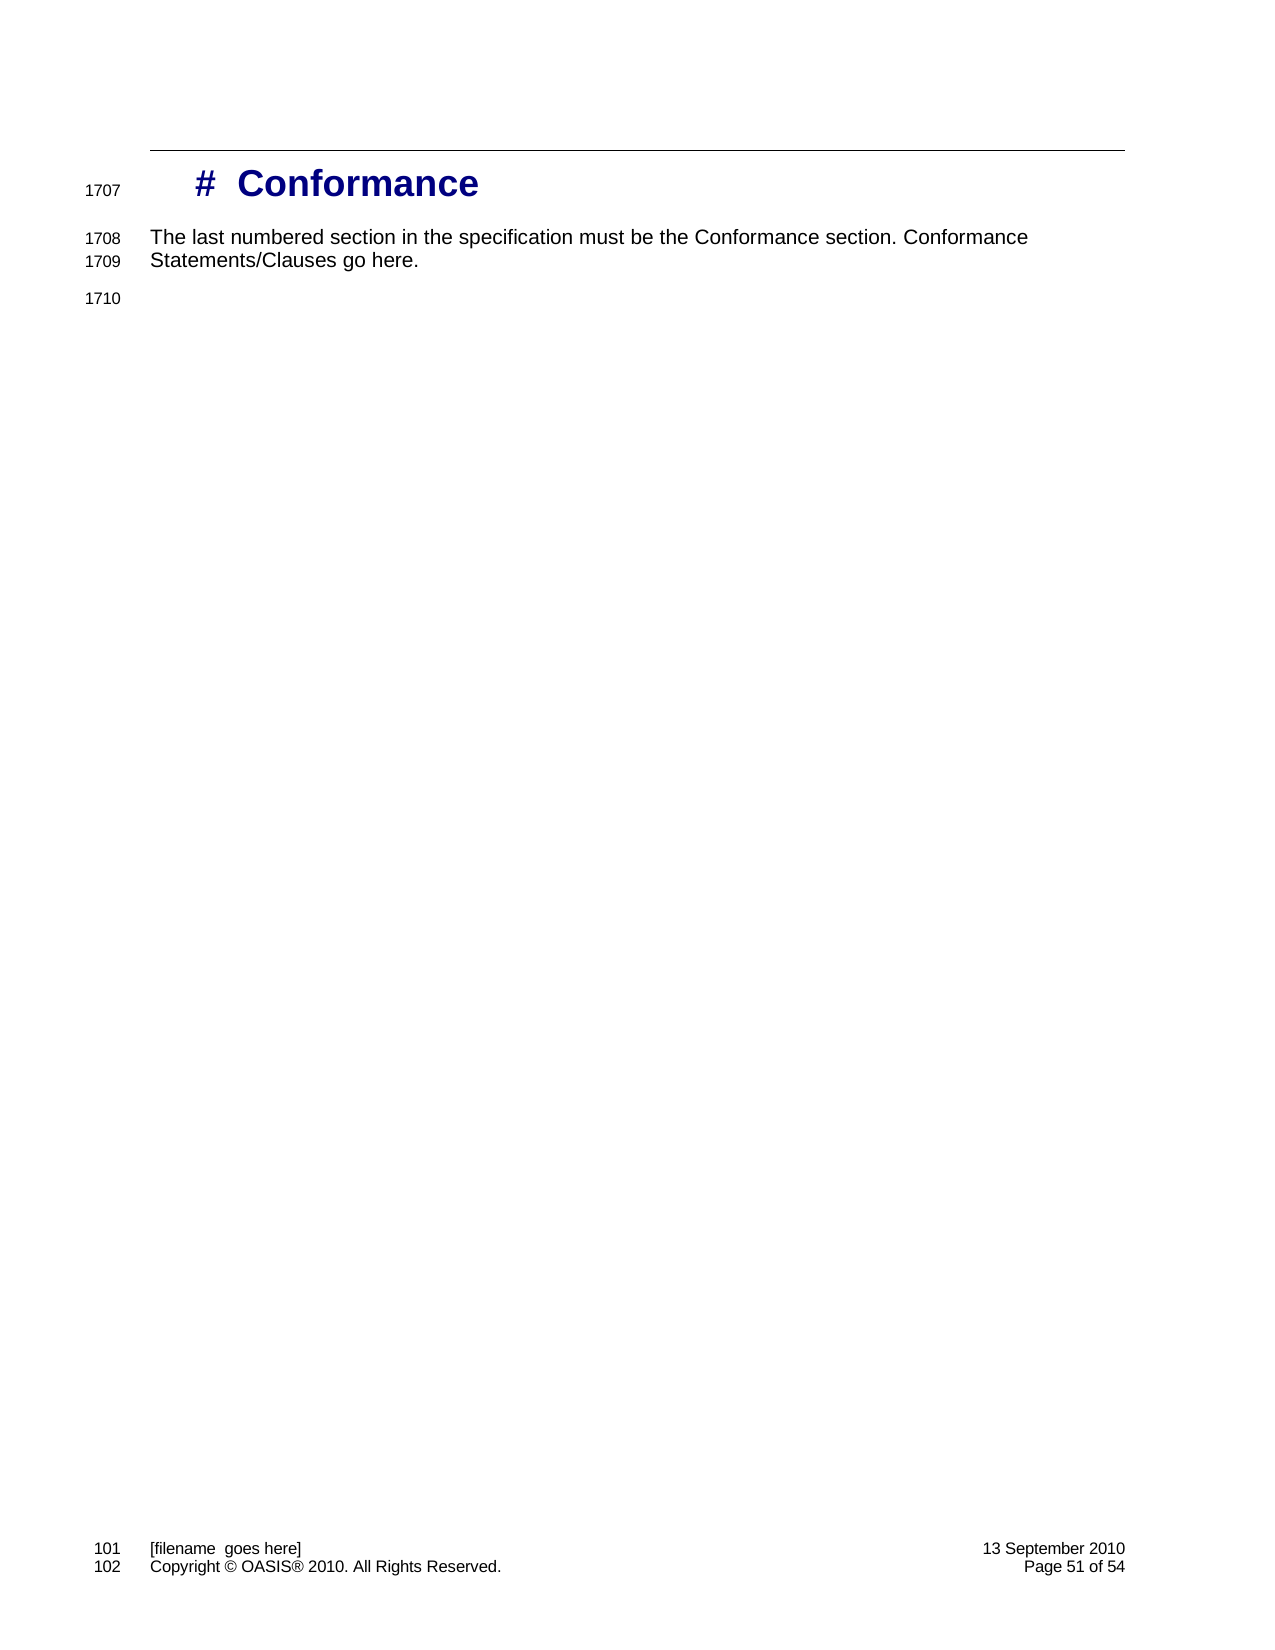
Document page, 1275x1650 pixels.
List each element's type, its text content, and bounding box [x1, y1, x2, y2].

subtitle # Conformance [150, 151, 1125, 204]
text The last numbered section in the specification must be the Conformance section. Conformance Statements/Clauses go here. [150, 225, 1125, 272]
